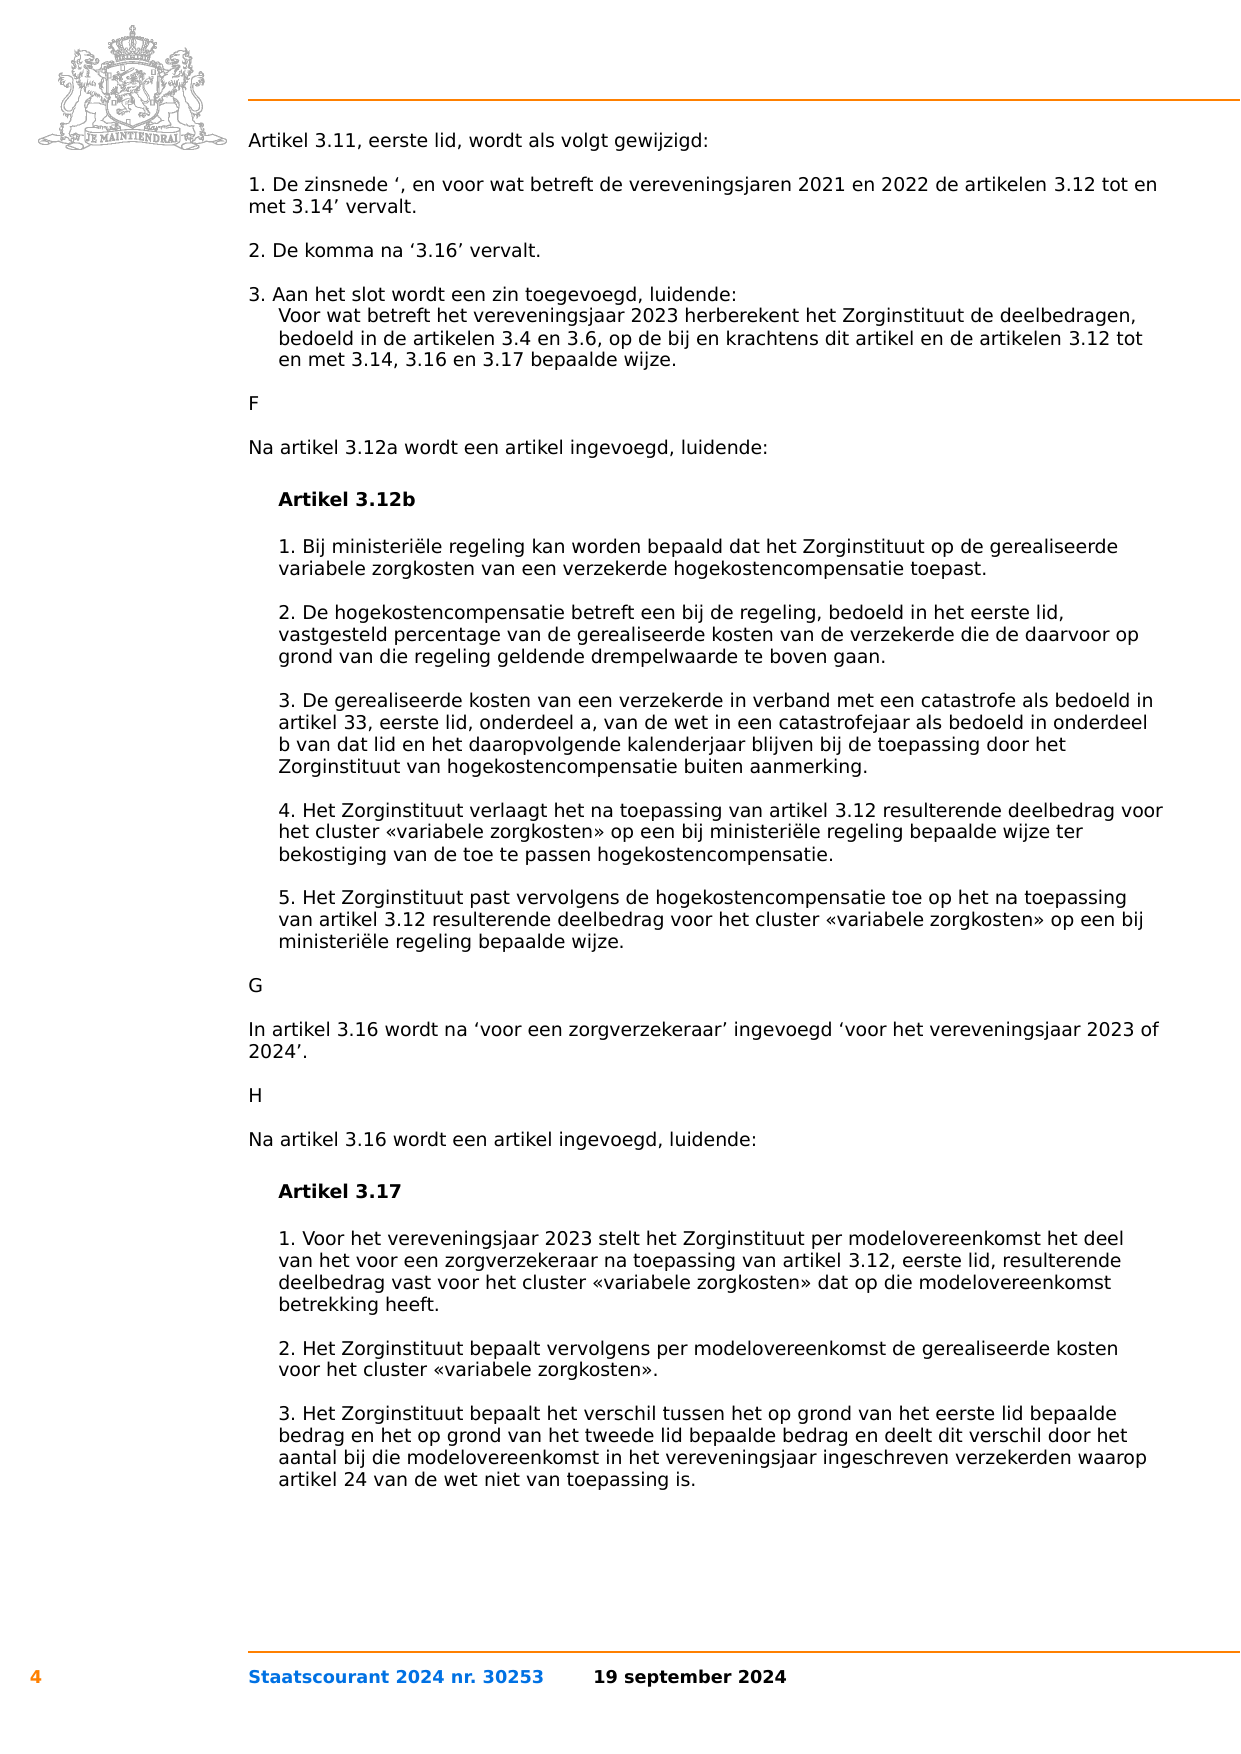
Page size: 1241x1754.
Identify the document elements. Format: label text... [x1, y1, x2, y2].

text G [248, 975, 1163, 997]
text 3. Aan het slot wordt een zin toegevoegd, luidende: [248, 283, 1163, 305]
subtitle Artikel 3.17 [278, 1181, 1163, 1203]
text 4. Het Zorginstituut verlaagt het na toepassing van artikel 3.12 resulterende deelbedrag voor het cluster «variabele zorgkosten» op een bij ministeriële regeling bepaalde wijze ter bekostiging van de toe te passen hogekostencompensatie. [278, 799, 1163, 865]
text 1. Bij ministeriële regeling kan worden bepaald dat het Zorginstituut op de gerealiseerde variabele zorgkosten van een verzekerde hogekostencompensatie toepast. [278, 536, 1163, 580]
text 1. De zinsnede ‘, en voor wat betreft de vereveningsjaren 2021 en 2022 de artikelen 3.12 tot en met 3.14’ vervalt. [248, 174, 1163, 218]
text Na artikel 3.12a wordt een artikel ingevoegd, luidende: [248, 437, 1163, 459]
text Voor wat betreft het vereveningsjaar 2023 herberekent het Zorginstituut de deelbedragen, bedoeld in de artikelen 3.4 en 3.6, op de bij en krachtens dit artikel en de artikelen 3.12 tot en met 3.14, 3.16 en 3.17 bepaalde wijze. [278, 305, 1163, 371]
text H [248, 1085, 1163, 1107]
text 2. Het Zorginstituut bepaalt vervolgens per modelovereenkomst de gerealiseerde kosten voor het cluster «variabele zorgkosten». [278, 1337, 1163, 1381]
text 2. De hogekostencompensatie betreft een bij de regeling, bedoeld in het eerste lid, vastgesteld percentage van de gerealiseerde kosten van de verzekerde die de daarvoor op grond van die regeling geldende drempelwaarde te boven gaan. [278, 602, 1163, 668]
text F [248, 393, 1163, 415]
text 2. De komma na ‘3.16’ vervalt. [248, 239, 1163, 262]
text Na artikel 3.16 wordt een artikel ingevoegd, luidende: [248, 1129, 1163, 1151]
text 3. De gerealiseerde kosten van een verzekerde in verband met een catastrofe als bedoeld in artikel 33, eerste lid, onderdeel a, van de wet in een catastrofejaar als bedoeld in onderdeel b van dat lid en het daaropvolgende kalenderjaar blijven bij de toepassing door het Zorginstituut van hogekostencompensatie buiten aanmerking. [278, 690, 1163, 778]
subtitle Artikel 3.12b [278, 489, 1163, 511]
text In artikel 3.16 wordt na ‘voor een zorgverzekeraar’ ingevoegd ‘voor het vereveningsjaar 2023 of 2024’. [248, 1019, 1163, 1063]
text 3. Het Zorginstituut bepaalt het verschil tussen het op grond van het eerste lid bepaalde bedrag en het op grond van het tweede lid bepaalde bedrag en deelt dit verschil door het aantal bij die modelovereenkomst in het vereveningsjaar ingeschreven verzekerden waarop artikel 24 van de wet niet van toepassing is. [278, 1403, 1163, 1491]
text 1. Voor het vereveningsjaar 2023 stelt het Zorginstituut per modelovereenkomst het deel van het voor een zorgverzekeraar na toepassing van artikel 3.12, eerste lid, resulterende deelbedrag vast voor het cluster «variabele zorgkosten» dat op die modelovereenkomst betrekking heeft. [278, 1228, 1163, 1316]
picture [38, 25, 227, 150]
text 5. Het Zorginstituut past vervolgens de hogekostencompensatie toe op het na toepassing van artikel 3.12 resulterende deelbedrag voor het cluster «variabele zorgkosten» op een bij ministeriële regeling bepaalde wijze. [278, 887, 1163, 953]
text Artikel 3.11, eerste lid, wordt als volgt gewijzigd: [248, 130, 1163, 152]
